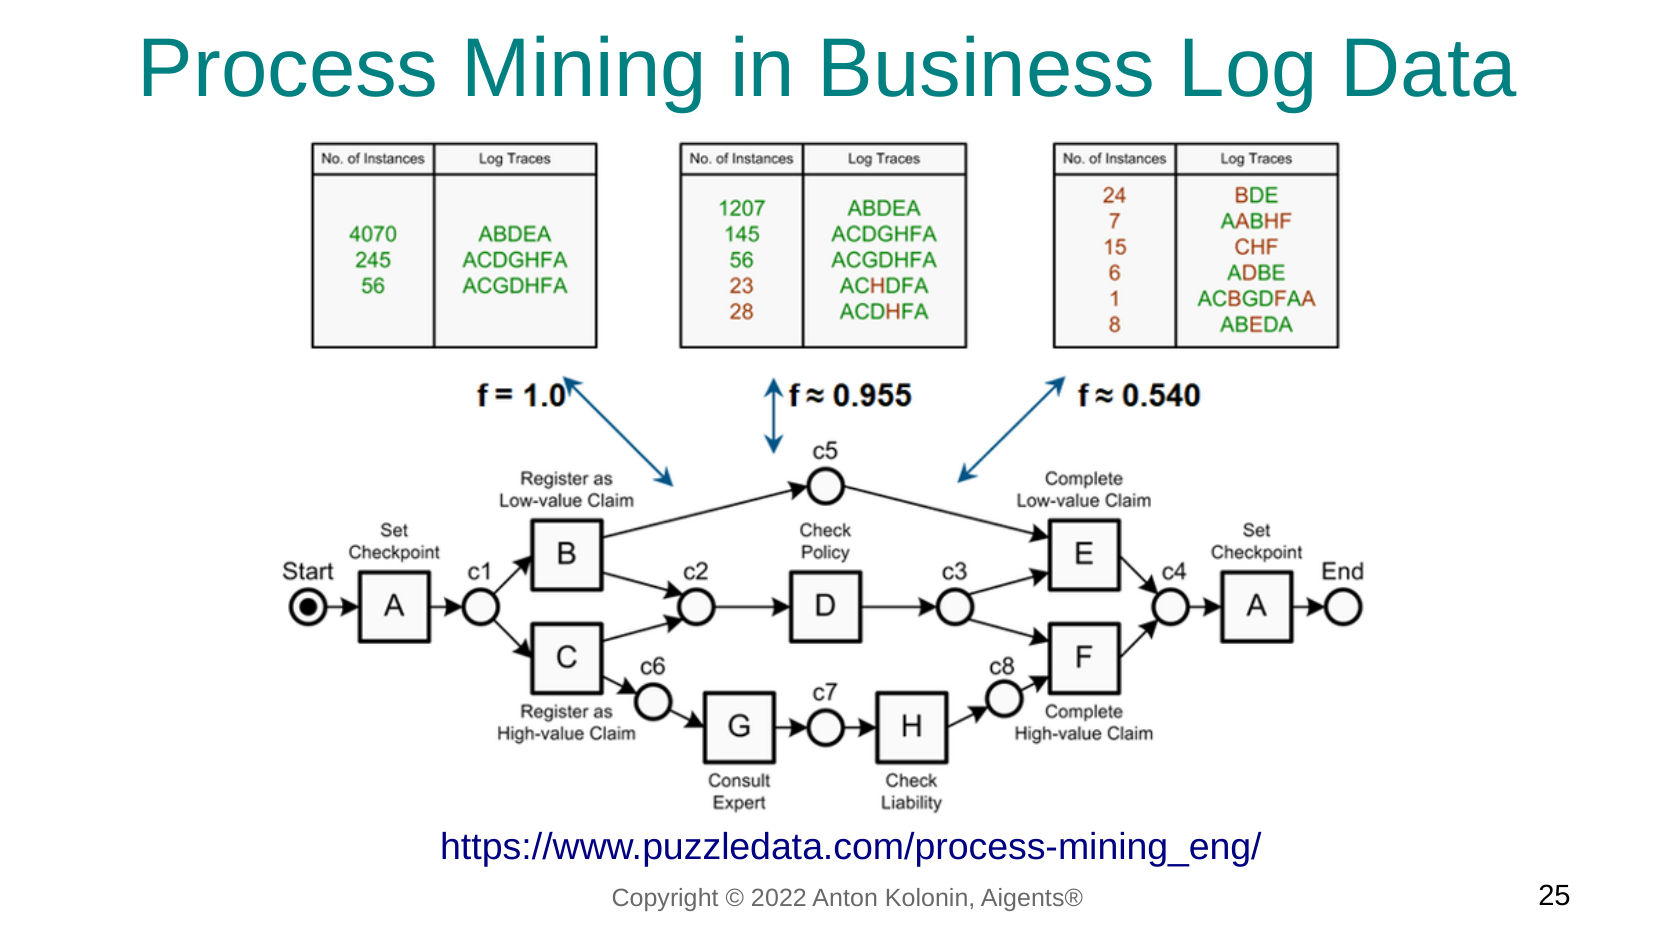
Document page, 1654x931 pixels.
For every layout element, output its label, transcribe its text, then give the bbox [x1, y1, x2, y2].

text_box https://www.puzzledata.com/process-mining_eng/ [425, 818, 1277, 876]
picture [254, 135, 1387, 833]
text_box Process Mining in Business Log Data [0, 0, 1653, 135]
